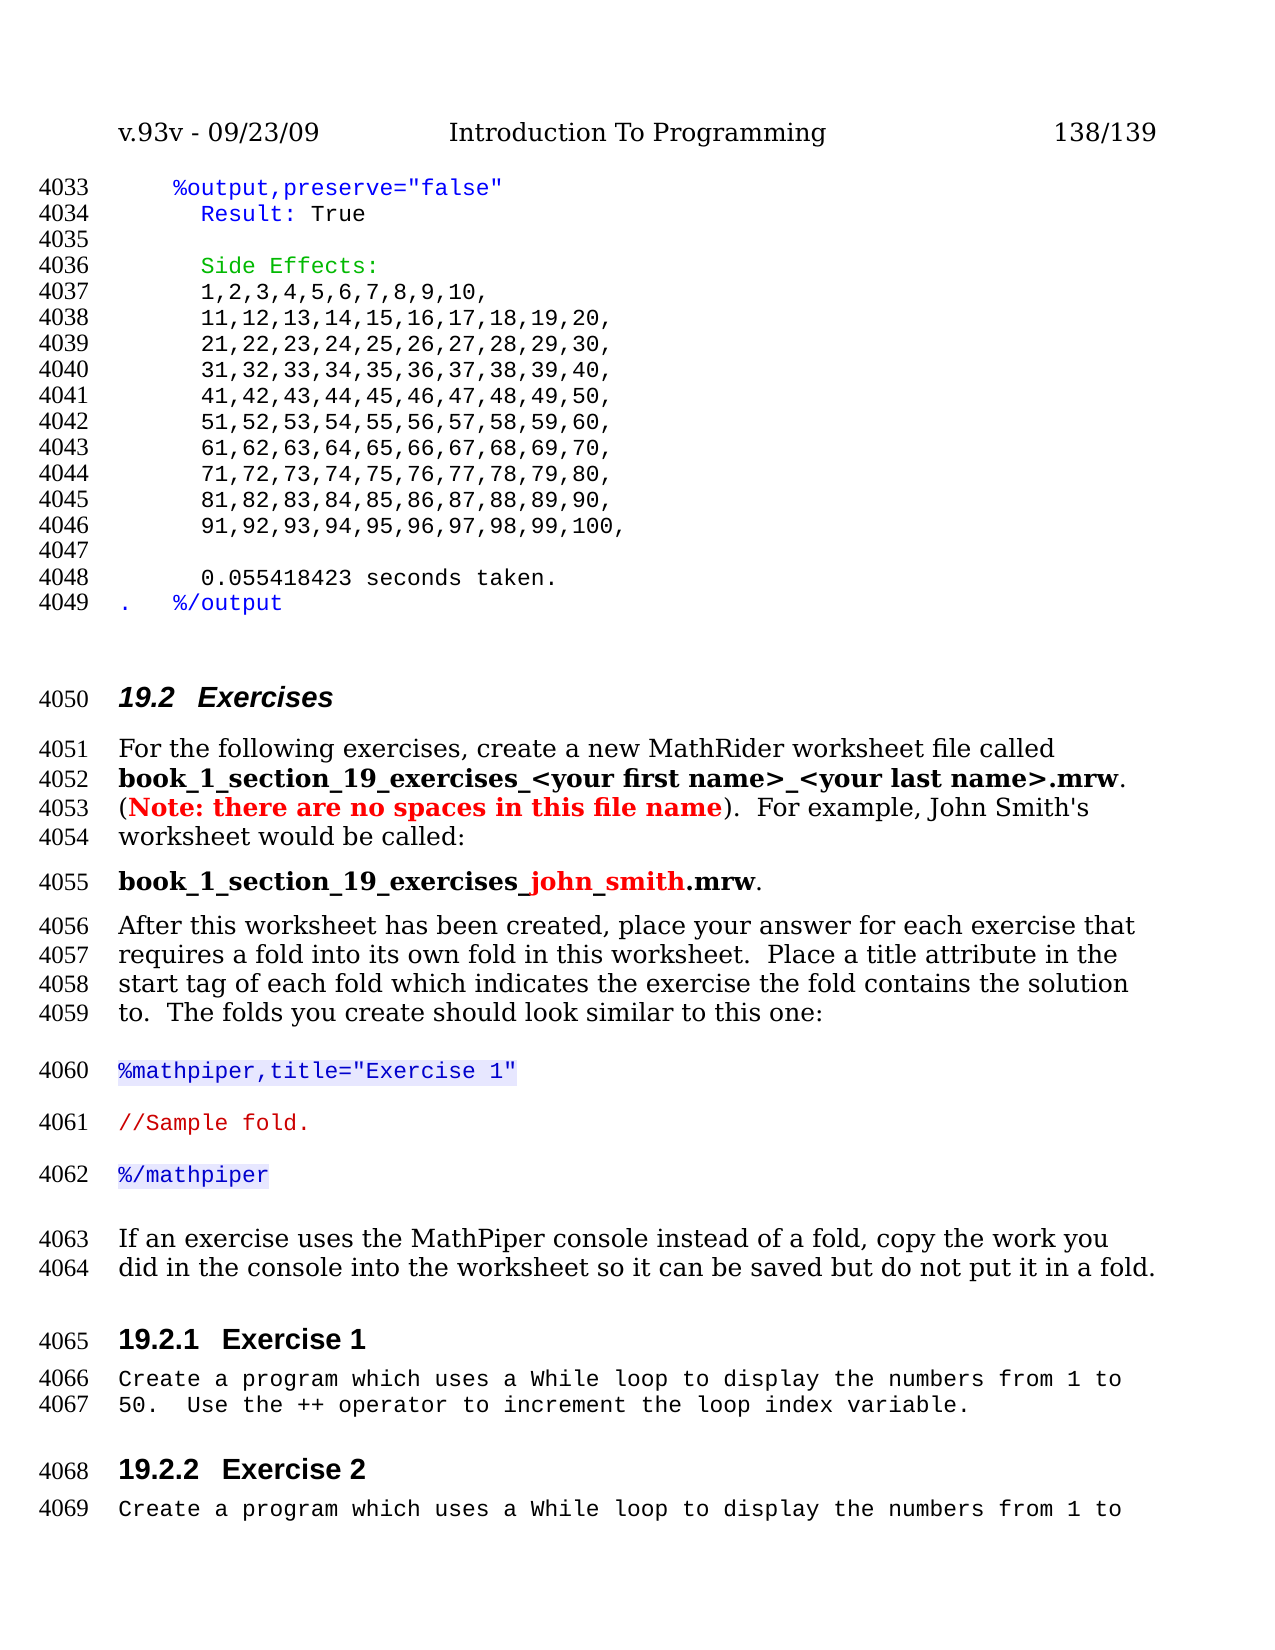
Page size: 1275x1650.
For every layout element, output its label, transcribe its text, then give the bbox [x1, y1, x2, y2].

text //Sample fold. [118, 1112, 1157, 1138]
text book_1_section_19_exercises_john_smith.mrw. [118, 867, 1157, 896]
text 0.055418423 seconds taken. [118, 566, 1157, 592]
text If an exercise uses the MathPiper console instead of a fold, copy the work you did in the console into the worksheet so it can be saved but do not put it in a fold. [118, 1224, 1157, 1283]
text 81,82,83,84,85,86,87,88,89,90, [118, 488, 1157, 514]
text Side Effects: [118, 254, 1157, 281]
text . %/output [118, 592, 1157, 618]
text 41,42,43,44,45,46,47,48,49,50, [118, 384, 1157, 410]
subtitle Exercise 1 [118, 1322, 1157, 1355]
text 31,32,33,34,35,36,37,38,39,40, [118, 358, 1157, 384]
text After this worksheet has been created, place your answer for each exercise that requires a fold into its own fold in this worksheet. Place a title attribute in the start tag of each fold which indicates the exercise the fold contains the solution to. The folds you create should look similar to this one: [118, 911, 1157, 1028]
text 21,22,23,24,25,26,27,28,29,30, [118, 332, 1157, 358]
text Create a program which uses a While loop to display the numbers from 1 to 50. Use the ++ operator to increment the loop index variable. [118, 1367, 1157, 1419]
text %mathpiper,title="Exercise 1" [118, 1060, 1157, 1086]
text 61,62,63,64,65,66,67,68,69,70, [118, 436, 1157, 462]
text 51,52,53,54,55,56,57,58,59,60, [118, 410, 1157, 436]
text %/mathpiper [118, 1163, 1157, 1189]
text For the following exercises, create a new MathRider worksheet file called book_1_section_19_exercises_<your first name>_<your last name>.mrw. (Note: there are no spaces in this file name). For example, John Smith's worksheet would be called: [118, 735, 1157, 852]
text 1,2,3,4,5,6,7,8,9,10, [118, 281, 1157, 306]
text 71,72,73,74,75,76,77,78,79,80, [118, 462, 1157, 488]
text %output,preserve="false" [118, 177, 1157, 203]
subtitle Exercise 2 [118, 1452, 1157, 1486]
subtitle Exercises [118, 680, 1157, 714]
text 11,12,13,14,15,16,17,18,19,20, [118, 306, 1157, 332]
text Create a program which uses a While loop to display the numbers from 1 to [118, 1498, 1157, 1524]
text 91,92,93,94,95,96,97,98,99,100, [118, 514, 1157, 540]
text Result: True [118, 203, 1157, 229]
